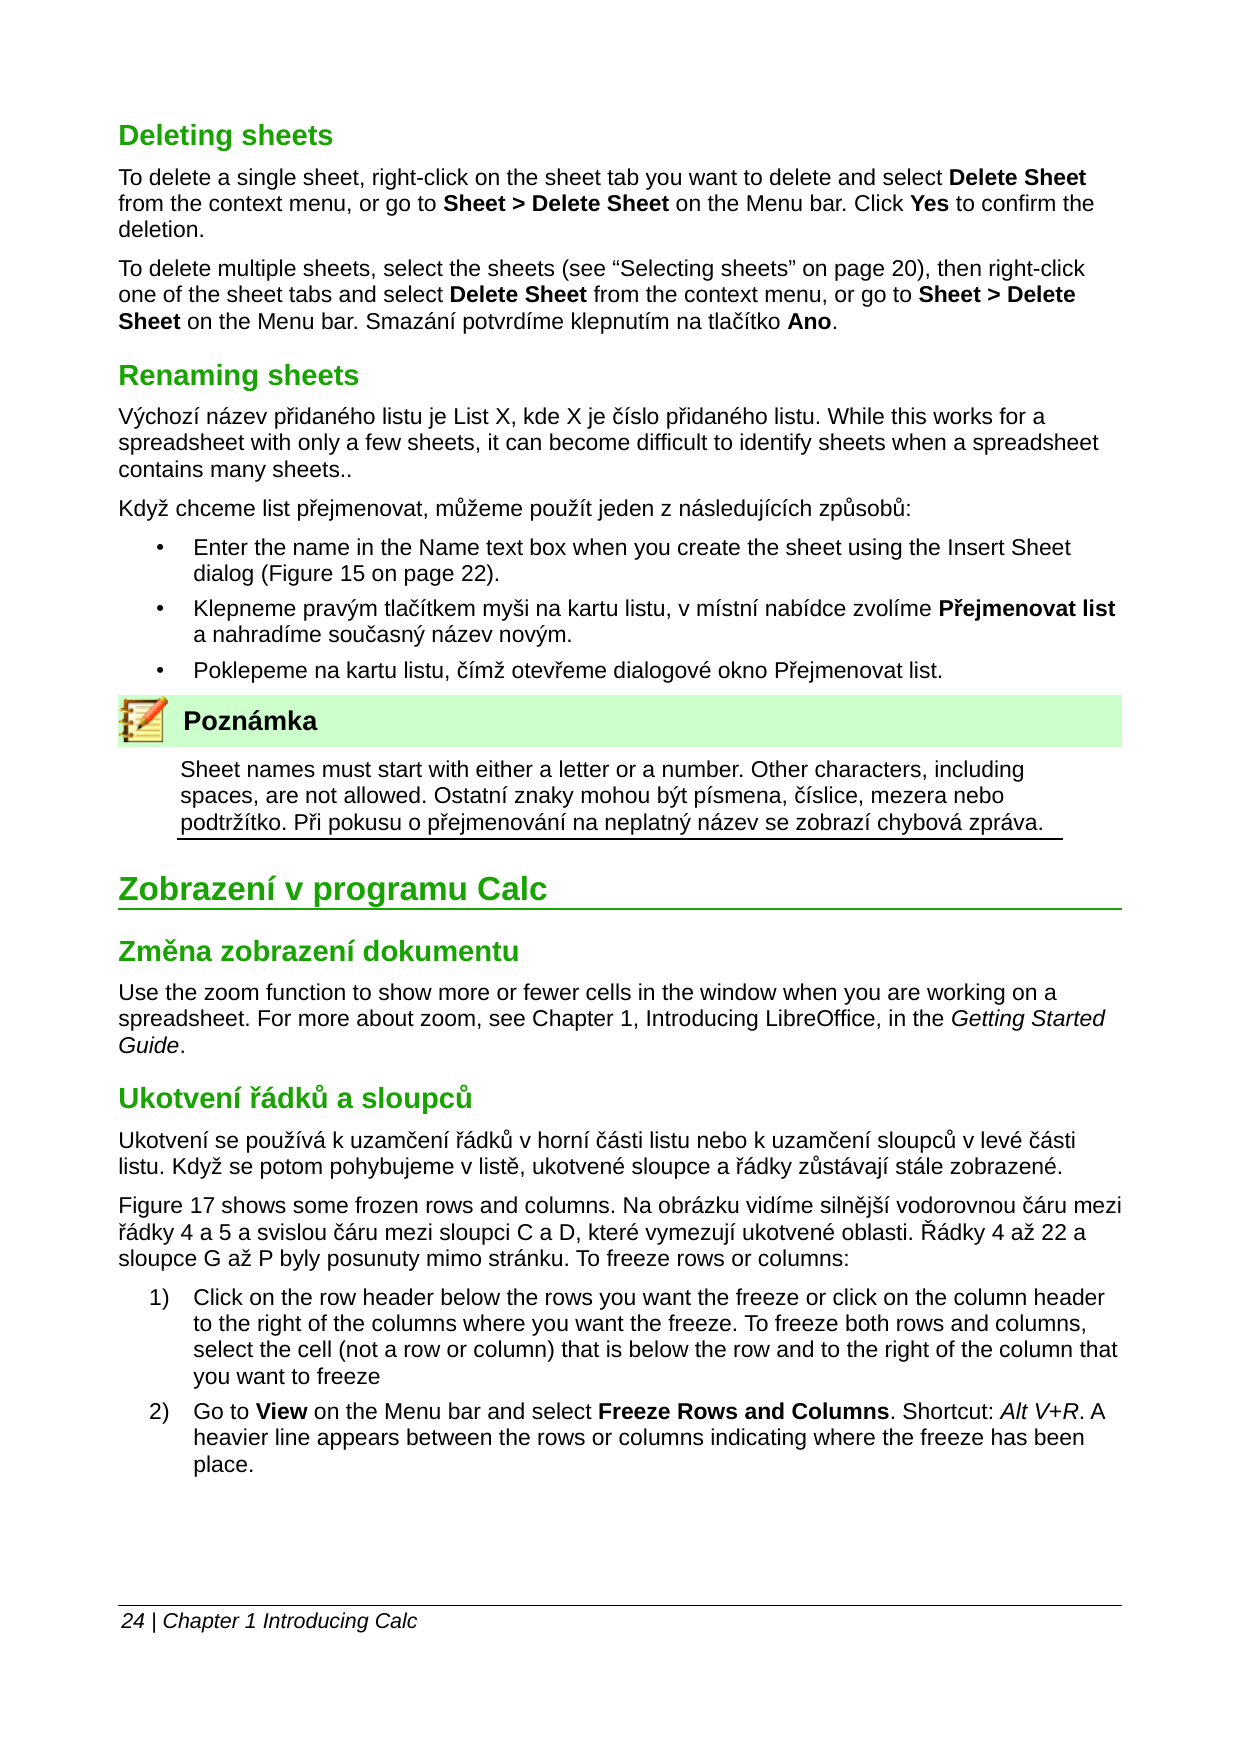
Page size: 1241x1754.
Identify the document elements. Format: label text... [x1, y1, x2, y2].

list Go to View on the Menu bar and select Freeze Rows and Columns. Shortcut: Alt V+R. A heavier line appears between the rows or columns indicating where the freeze has been place. [169, 1398, 1122, 1477]
list Click on the row header below the rows you want the freeze or click on the column header to the right of the columns where you want the freeze. To freeze both rows and columns, select the cell (not a row or column) that is below the row and to the right of the column that you want to freeze [169, 1284, 1122, 1389]
subtitle Ukotvení řádků a sloupců [118, 1082, 1122, 1115]
list Klepneme pravým tlačítkem myši na kartu listu, v místní nabídce zvolíme Přejmenovat list a nahradíme současný název novým. [156, 595, 1122, 648]
subtitle Poznámka [118, 695, 1122, 747]
text Výchozí název přidaného listu je List X, kde X je číslo přidaného listu. While this works for a spreadsheet with only a few sheets, it can become difficult to identify sheets when a spreadsheet contains many sheets.. [118, 403, 1122, 482]
text To delete multiple sheets, select the sheets (see “Selecting sheets” on page 20), then right-click one of the sheet tabs and select Delete Sheet from the context menu, or go to Sheet > Delete Sheet on the Menu bar. Smazání potvrdíme klepnutím na tlačítko Ano. [118, 255, 1122, 334]
list Když chceme list přejmenovat, můžeme použít jeden z následujících způsobů: [118, 494, 1122, 521]
subtitle Zobrazení v programu Calc [118, 869, 1122, 908]
text To delete a single sheet, right-click on the sheet tab you want to delete and select Delete Sheet from the context menu, or go to Sheet > Delete Sheet on the Menu bar. Click Yes to confirm the deletion. [118, 163, 1122, 242]
text Figure 17 shows some frozen rows and columns. Na obrázku vidíme silnější vodorovnou čáru mezi řádky 4 a 5 a svislou čáru mezi sloupci C a D, které vymezují ukotvené oblasti. Řádky 4 až 22 a sloupce G až P byly posunuty mimo stránku. To freeze rows or columns: [118, 1192, 1122, 1271]
text Sheet names must start with either a letter or a number. Other characters, including spaces, are not allowed. Ostatní znaky mohou být písmena, číslice, mezera nebo podtržítko. Při pokusu o přejmenování na neplatný název se zobrazí chybová zpráva. [177, 753, 1063, 838]
subtitle Renaming sheets [118, 358, 1122, 391]
subtitle Deleting sheets [118, 118, 1122, 152]
list Poklepeme na kartu listu, čímž otevřeme dialogové okno Přejmenovat list. [156, 657, 1122, 683]
picture [119, 695, 170, 746]
text Use the zoom function to show more or fewer cells in the window when you are working on a spreadsheet. For more about zoom, see Chapter 1, Introducing LibreOffice, in the Getting Started Guide. [118, 979, 1122, 1058]
list Enter the name in the Name text box when you create the sheet using the Insert Sheet dialog (Figure 15 on page 22). [156, 533, 1122, 586]
text Ukotvení se používá k uzamčení řádků v horní části listu nebo k uzamčení sloupců v levé části listu. Když se potom pohybujeme v listě, ukotvené sloupce a řádky zůstávají stále zobrazené. [118, 1127, 1122, 1179]
subtitle Změna zobrazení dokumentu [118, 933, 1122, 967]
